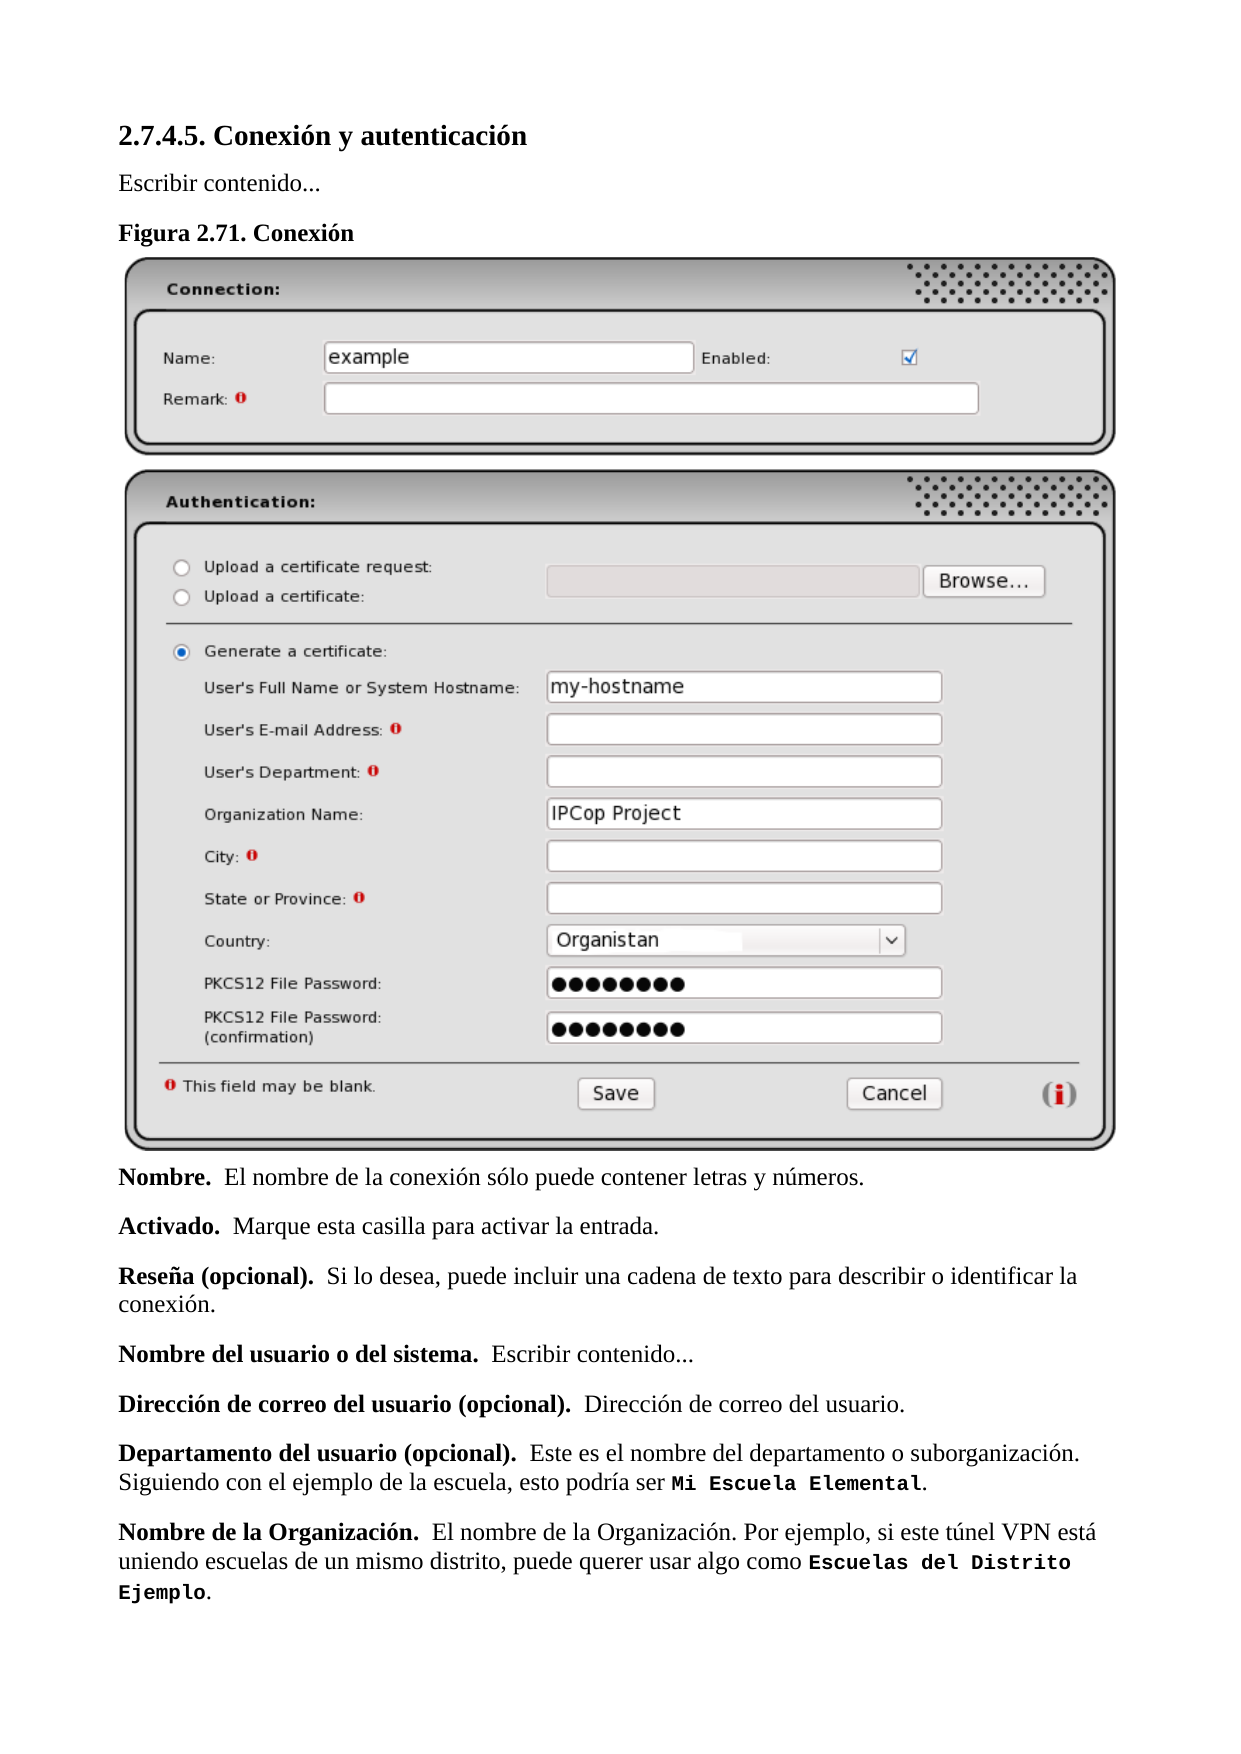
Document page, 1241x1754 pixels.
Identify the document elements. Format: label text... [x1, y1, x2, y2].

title Figura 2.71. Conexión [118, 218, 1122, 247]
text Departamento del usuario (opcional). Este es el nombre del departamento o suborganización. Siguiendo con el ejemplo de la escuela, esto podría ser Mi Escuela Elemental. [118, 1438, 1122, 1497]
text Nombre de la Organización. El nombre de la Organización. Por ejemplo, si este túnel VPN está uniendo escuelas de un mismo distrito, puede querer usar algo como Escuelas del Distrito Ejemplo. [118, 1517, 1122, 1605]
picture [124, 257, 1116, 1151]
text Escribir contenido... [118, 168, 1122, 197]
text Dirección de correo del usuario (opcional). Dirección de correo del usuario. [118, 1389, 1122, 1417]
text Activado. Marque esta casilla para activar la entrada. [118, 1211, 1122, 1240]
text Reseña (opcional). Si lo desea, puede incluir una cadena de texto para describir o identificar la conexión. [118, 1261, 1122, 1318]
text Nombre del usuario o del sistema. Escribir contenido... [118, 1339, 1122, 1368]
text Nombre. El nombre de la conexión sólo puede contener letras y números. [118, 1162, 1122, 1190]
subtitle 2.7.4.5. Conexión y autenticación [118, 118, 1122, 152]
